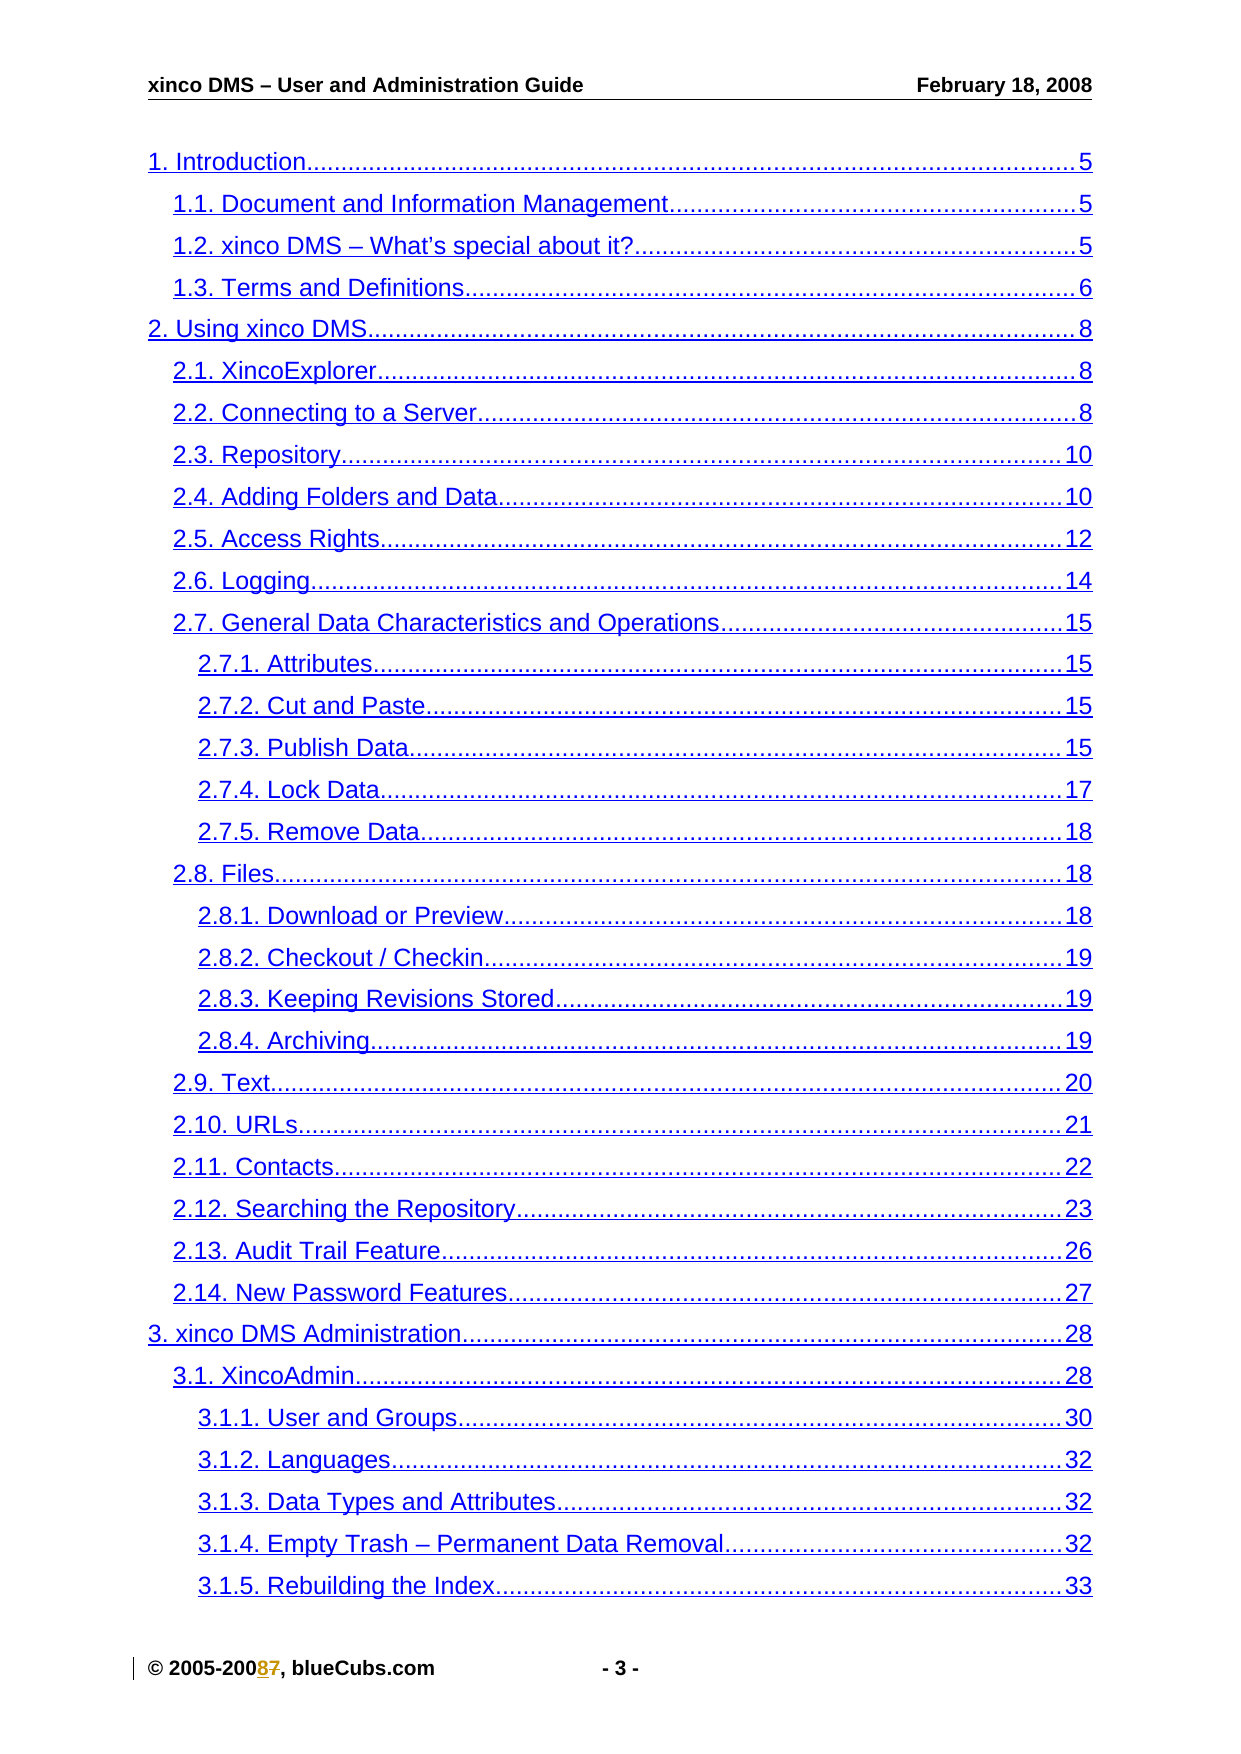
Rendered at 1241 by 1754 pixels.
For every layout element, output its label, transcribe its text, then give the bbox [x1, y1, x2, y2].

text 3.1.4. Empty Trash – Permanent Data Removal 32 [198, 1529, 1092, 1554]
text 3.1.2. Languages 32 [198, 1446, 1092, 1470]
text 2.7.4. Lock Data 17 [198, 776, 1092, 800]
text 2.8.4. Archiving 19 [198, 1027, 1092, 1051]
text 1.3. Terms and Definitions 6 [173, 273, 1092, 298]
text 2.11. Contacts 22 [173, 1153, 1092, 1177]
text 2.7.3. Publish Data 15 [198, 734, 1092, 758]
text 1.2. xinco DMS – What’s special about it? 5 [173, 231, 1092, 256]
text 2.4. Adding Folders and Data 10 [173, 483, 1092, 507]
text 2.7.2. Cut and Paste 15 [198, 692, 1092, 716]
text 2.13. Audit Trail Feature 26 [173, 1236, 1092, 1261]
text 3. xinco DMS Administration 28 [148, 1320, 1092, 1344]
text 1. Introduction 5 [148, 148, 1092, 172]
text 3.1.5. Rebuilding the Index 33 [198, 1571, 1092, 1596]
text 2.7.1. Attributes 15 [198, 650, 1092, 674]
text 3.1. XincoAdmin 28 [173, 1362, 1092, 1386]
text 2.6. Logging 14 [173, 566, 1092, 591]
text 2.12. Searching the Repository 23 [173, 1194, 1092, 1219]
text 3.1.1. User and Groups 30 [198, 1404, 1092, 1428]
text 2.14. New Password Features 27 [173, 1278, 1092, 1303]
text 2.5. Access Rights 12 [173, 524, 1092, 549]
text 2.8.3. Keeping Revisions Stored 19 [198, 985, 1092, 1009]
text 2.2. Connecting to a Server 8 [173, 399, 1092, 423]
text 2.8.2. Checkout / Checkin 19 [198, 943, 1092, 968]
text 2.1. XincoExplorer 8 [173, 357, 1092, 381]
text 3.1.3. Data Types and Attributes 32 [198, 1488, 1092, 1512]
text 2. Using xinco DMS 8 [148, 315, 1092, 339]
text 2.7.5. Remove Data 18 [198, 818, 1092, 842]
text 1.1. Document and Information Management 5 [173, 189, 1092, 214]
text 2.8. Files 18 [173, 859, 1092, 884]
text 2.9. Text 20 [173, 1069, 1092, 1093]
text 2.3. Repository 10 [173, 441, 1092, 465]
text 2.8.1. Download or Preview 18 [198, 901, 1092, 926]
text 2.7. General Data Characteristics and Operations 15 [173, 608, 1092, 633]
text 2.10. URLs 21 [173, 1111, 1092, 1135]
